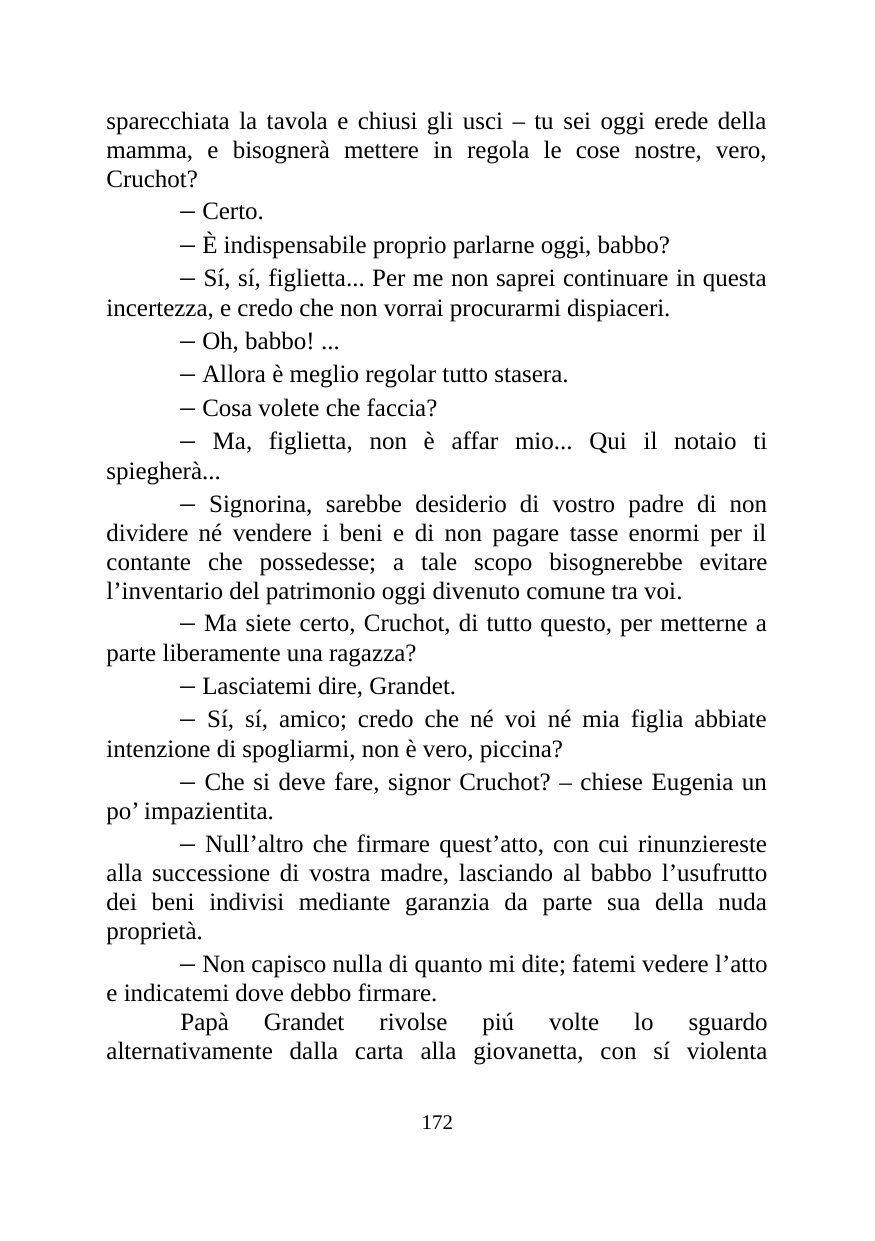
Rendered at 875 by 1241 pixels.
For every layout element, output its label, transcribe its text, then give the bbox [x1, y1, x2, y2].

text sparecchiata la tavola e chiusi gli usci – tu sei oggi erede della mamma, e bisognerà mettere in regola le cose nostre, vero, Cruchot? [106, 106, 768, 192]
text – Non capisco nulla di quanto mi dite; fatemi vedere l’atto e indicatemi dove debbo firmare. [106, 945, 768, 1007]
text – Allora è meglio regolar tutto stasera. [106, 355, 768, 389]
text – Cosa volete che faccia? [106, 389, 768, 422]
text – Che si deve fare, signor Cruchot? – chiese Eugenia un po’ impazientita. [106, 763, 768, 825]
text – Null’altro che firmare quest’atto, con cui rinunziereste alla successione di vostra madre, lasciando al babbo l’usufrutto dei beni indivisi mediante garanzia da parte sua della nuda proprietà. [106, 825, 768, 945]
text – Lasciatemi dire, Grandet. [106, 667, 768, 700]
text – Ma siete certo, Cruchot, di tutto questo, per metterne a parte liberamente una ragazza? [106, 604, 768, 667]
text – Certo. [106, 192, 768, 226]
text – Sí, sí, figlietta... Per me non saprei continuare in questa incertezza, e credo che non vorrai procurarmi dispiaceri. [106, 259, 768, 322]
text – Sí, sí, amico; credo che né voi né mia figlia abbiate intenzione di spogliarmi, non è vero, piccina? [106, 700, 768, 763]
text – Ma, figlietta, non è affar mio... Qui il notaio ti spiegherà... [106, 422, 768, 485]
text Papà Grandet rivolse piú volte lo sguardo alternativamente dalla carta alla giovanetta, con sí violenta [106, 1007, 768, 1064]
text – Oh, babbo! ... [106, 322, 768, 355]
text – È indispensabile proprio parlarne oggi, babbo? [106, 226, 768, 259]
text – Signorina, sarebbe desiderio di vostro padre di non dividere né vendere i beni e di non pagare tasse enormi per il contante che possedesse; a tale scopo bisognerebbe evitare l’inventario del patrimonio oggi divenuto comune tra voi. [106, 485, 768, 604]
